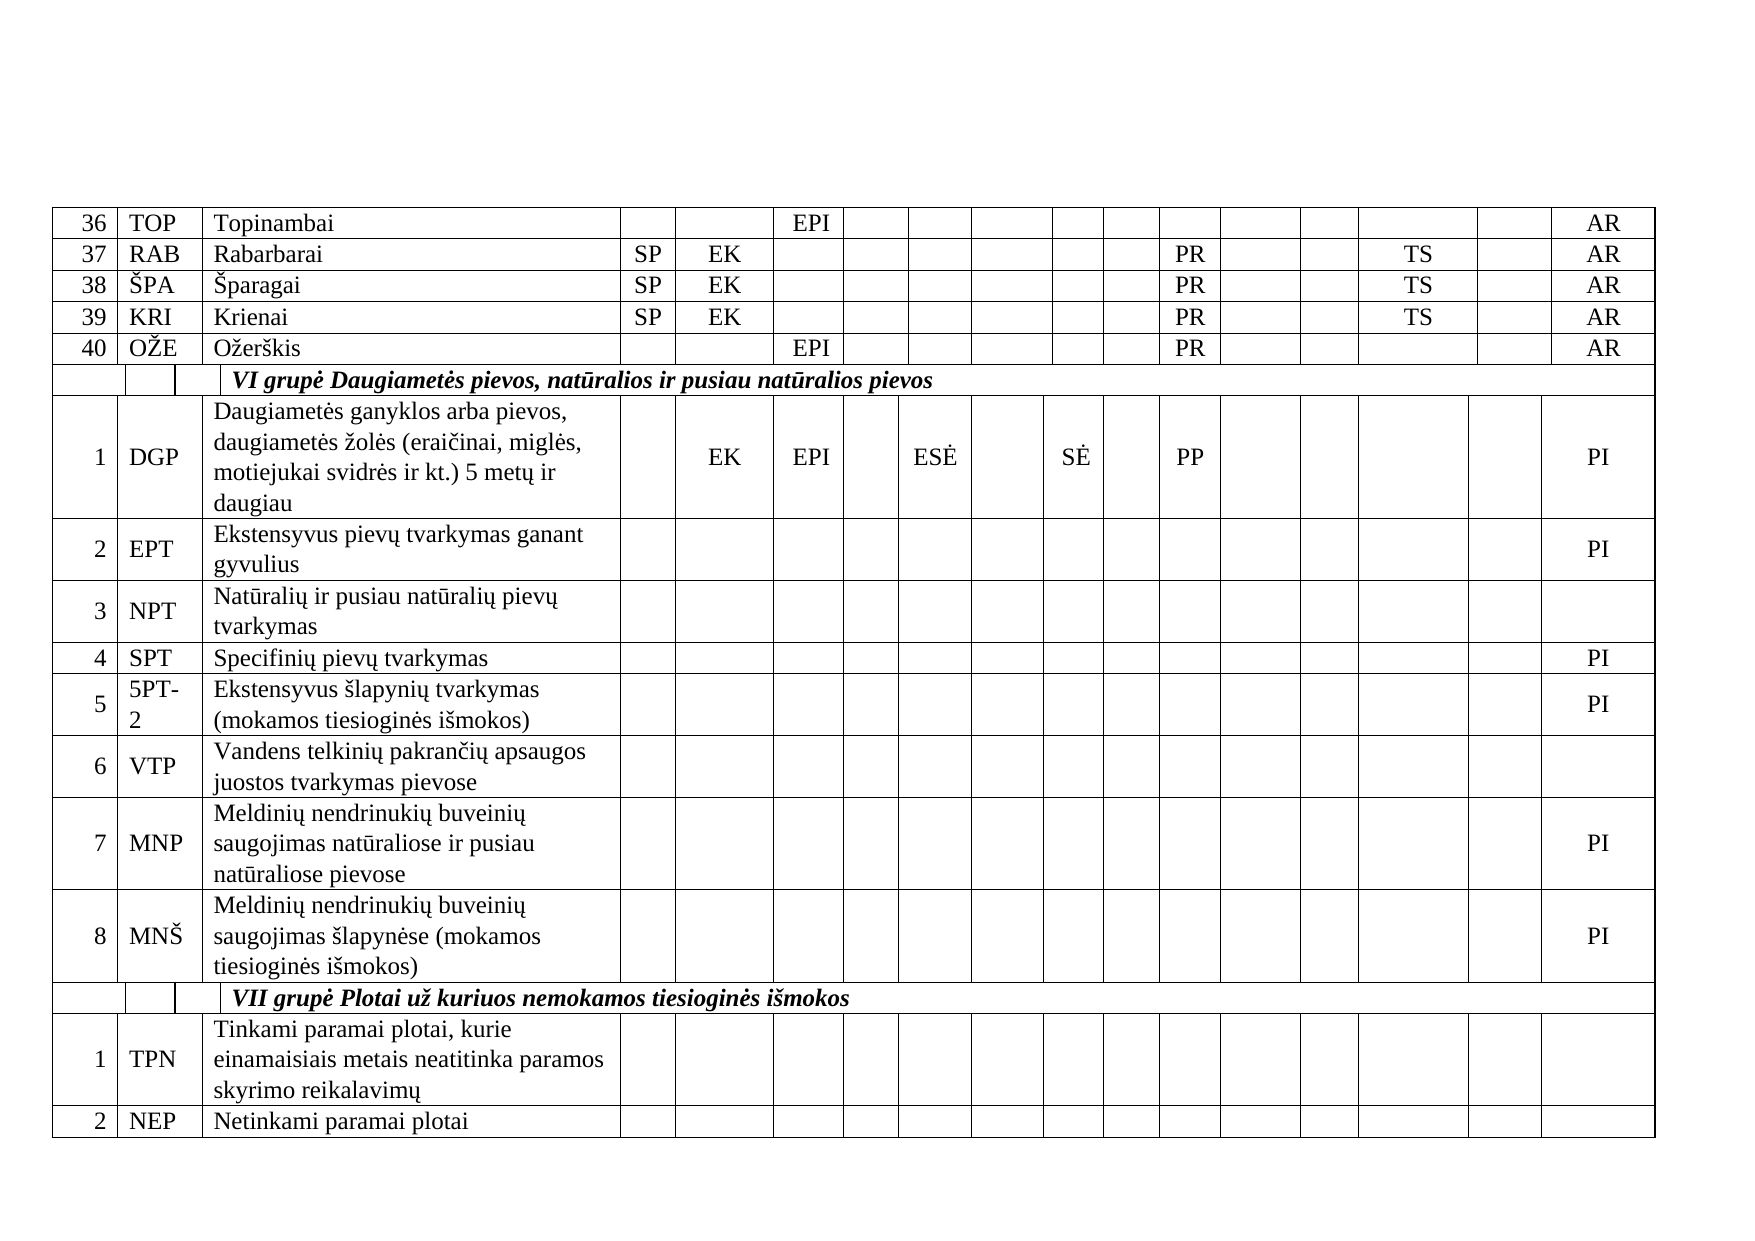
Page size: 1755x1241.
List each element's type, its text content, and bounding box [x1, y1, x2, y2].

table_cell OŽE [118, 334, 202, 364]
table_cell ŠPA [118, 271, 202, 301]
table_cell [1044, 890, 1103, 982]
table_cell Topinambai [203, 208, 620, 238]
table_cell [1542, 1014, 1654, 1105]
table_cell [1359, 581, 1468, 642]
table_cell [1044, 643, 1103, 673]
table_cell [1104, 396, 1159, 518]
table_cell TPN [118, 1014, 202, 1105]
table_cell [1301, 581, 1358, 642]
table_cell [1221, 643, 1300, 673]
table_cell [1044, 798, 1103, 889]
table_cell AR [1552, 271, 1654, 301]
table_cell [1104, 643, 1159, 673]
table_cell [1359, 736, 1468, 797]
table_cell [909, 302, 971, 332]
table_cell [1044, 1014, 1103, 1105]
table_cell [1359, 1014, 1468, 1105]
table_cell [1044, 581, 1103, 642]
table_cell 1 [53, 1014, 117, 1105]
table_cell [1469, 396, 1541, 518]
table_cell [1359, 643, 1468, 673]
table_cell [1104, 1014, 1159, 1105]
table_cell Ekstensyvus šlapynių tvarkymas (mokamos tiesioginės išmokos) [203, 674, 620, 735]
table_cell [176, 983, 220, 1013]
table_cell DGP [118, 396, 202, 518]
table_cell [1301, 302, 1358, 332]
table_cell [1053, 334, 1103, 364]
table_cell [1301, 239, 1358, 269]
table_cell [676, 674, 773, 735]
table_cell [621, 519, 675, 580]
table_cell [899, 674, 971, 735]
table_cell [1301, 334, 1358, 364]
table_cell [621, 643, 675, 673]
table_cell VII grupė Plotai už kuriuos nemokamos tiesioginės išmokos [221, 983, 1654, 1013]
table_cell [1221, 239, 1300, 269]
table_cell [1359, 208, 1477, 238]
table_cell Tinkami paramai plotai, kurie einamaisiais metais neatitinka paramos skyrimo reikalavimų [203, 1014, 620, 1105]
table_cell [1469, 890, 1541, 982]
table_cell [1160, 1106, 1220, 1137]
table_cell [1221, 208, 1300, 238]
table_cell EK [676, 271, 773, 301]
table_cell [1221, 736, 1300, 797]
table_cell [774, 890, 843, 982]
table_cell [1301, 674, 1358, 735]
table_cell [1221, 1106, 1300, 1137]
table_cell [621, 890, 675, 982]
table_cell [1478, 208, 1551, 238]
table_cell Specifinių pievų tvarkymas [203, 643, 620, 673]
table_cell [844, 581, 898, 642]
table_cell [774, 798, 843, 889]
table_cell 7 [53, 798, 117, 889]
table_cell [1359, 1106, 1468, 1137]
table_cell Ekstensyvus pievų tvarkymas ganant gyvulius [203, 519, 620, 580]
table_cell 36 [53, 208, 117, 238]
table_cell Vandens telkinių pakrančių apsaugos juostos tvarkymas pievose [203, 736, 620, 797]
table_cell [899, 1014, 971, 1105]
table_cell [1542, 581, 1654, 642]
table_cell EK [676, 239, 773, 269]
table_cell [676, 736, 773, 797]
table_cell 39 [53, 302, 117, 332]
table_cell [676, 643, 773, 673]
table_cell [1044, 1106, 1103, 1137]
table_cell [774, 736, 843, 797]
table_cell [1104, 736, 1159, 797]
table_cell [1469, 798, 1541, 889]
table_cell [844, 1014, 898, 1105]
table_cell [844, 674, 898, 735]
table_cell [972, 239, 1052, 269]
table_cell [1359, 396, 1468, 518]
table_cell VTP [118, 736, 202, 797]
table_cell PI [1542, 890, 1654, 982]
table_cell [1104, 890, 1159, 982]
table_cell [899, 519, 971, 580]
table_cell [1160, 581, 1220, 642]
table_cell [1359, 519, 1468, 580]
table_cell AR [1552, 302, 1654, 332]
table_cell [621, 736, 675, 797]
table_cell [1301, 643, 1358, 673]
table_cell [844, 271, 908, 301]
table_cell [1469, 1014, 1541, 1105]
table_cell 4 [53, 643, 117, 673]
table_cell [1301, 1106, 1358, 1137]
table_cell [1044, 519, 1103, 580]
table_cell Rabarbarai [203, 239, 620, 269]
table_cell [1542, 736, 1654, 797]
table_cell [1301, 1014, 1358, 1105]
table_cell [1104, 239, 1159, 269]
table_cell 8 [53, 890, 117, 982]
table_cell [1478, 334, 1551, 364]
table_cell [1469, 674, 1541, 735]
table_cell [1104, 519, 1159, 580]
table_cell 5 [53, 674, 117, 735]
table_cell Ožerškis [203, 334, 620, 364]
table_cell [899, 581, 971, 642]
table_cell [1160, 643, 1220, 673]
table_cell [1160, 798, 1220, 889]
table_cell ESĖ [899, 396, 971, 518]
table_cell [844, 519, 898, 580]
table_cell [1053, 239, 1103, 269]
table_cell [126, 365, 174, 395]
table_cell [774, 1014, 843, 1105]
table_cell EPT [118, 519, 202, 580]
table_cell [1104, 302, 1159, 332]
table_cell [844, 302, 908, 332]
table_cell PI [1542, 396, 1654, 518]
table_cell [621, 396, 675, 518]
table_cell Meldinių nendrinukių buveinių saugojimas šlapynėse (mokamos tiesioginės išmokos) [203, 890, 620, 982]
table_cell Šparagai [203, 271, 620, 301]
table_cell [909, 271, 971, 301]
table_cell [1301, 736, 1358, 797]
table_cell [1104, 674, 1159, 735]
table_cell TS [1359, 302, 1477, 332]
table_cell [899, 643, 971, 673]
table_cell [909, 334, 971, 364]
table_cell [621, 1106, 675, 1137]
table_cell [1542, 1106, 1654, 1137]
table_cell [676, 334, 773, 364]
table_cell [899, 890, 971, 982]
table_cell [1359, 674, 1468, 735]
table_cell [1160, 890, 1220, 982]
table_cell EK [676, 302, 773, 332]
table_cell [621, 1014, 675, 1105]
table_cell [1359, 334, 1477, 364]
table_cell [899, 1106, 971, 1137]
table_cell [1160, 519, 1220, 580]
table_cell [1053, 271, 1103, 301]
table_cell [676, 798, 773, 889]
table_cell [972, 890, 1043, 982]
table_cell 5PT-2 [118, 674, 202, 735]
table_cell [53, 365, 125, 395]
table_cell [1221, 334, 1300, 364]
table_cell [1104, 334, 1159, 364]
table_cell [844, 798, 898, 889]
table_cell 1 [53, 396, 117, 518]
table_cell [1221, 890, 1300, 982]
table_cell [1469, 581, 1541, 642]
table_cell [1044, 736, 1103, 797]
table_cell [621, 674, 675, 735]
table_cell [844, 1106, 898, 1137]
table_cell [774, 302, 843, 332]
table_cell PI [1542, 798, 1654, 889]
table_cell [844, 736, 898, 797]
table_cell AR [1552, 334, 1654, 364]
table_cell [972, 208, 1052, 238]
table_cell [676, 1014, 773, 1105]
table_cell PI [1542, 643, 1654, 673]
table_cell [1301, 271, 1358, 301]
table_cell [1301, 396, 1358, 518]
table_cell [1160, 208, 1220, 238]
table_cell [909, 208, 971, 238]
table_cell [1160, 674, 1220, 735]
table_cell [972, 302, 1052, 332]
table_cell [1221, 519, 1300, 580]
table_cell SPT [118, 643, 202, 673]
table_cell [972, 519, 1043, 580]
table_cell RAB [118, 239, 202, 269]
table_cell NPT [118, 581, 202, 642]
table_cell PP [1160, 396, 1220, 518]
table_cell [774, 674, 843, 735]
table_cell [774, 643, 843, 673]
table_cell [1053, 208, 1103, 238]
table_cell [1359, 798, 1468, 889]
table_cell [1359, 890, 1468, 982]
table_cell EPI [774, 396, 843, 518]
table_cell [1160, 736, 1220, 797]
table_cell [774, 519, 843, 580]
table_cell Krienai [203, 302, 620, 332]
table_cell PI [1542, 674, 1654, 735]
table_cell [621, 208, 675, 238]
table_cell [1301, 208, 1358, 238]
table_cell [1104, 208, 1159, 238]
table_cell [972, 798, 1043, 889]
table_cell SP [621, 239, 675, 269]
table_cell [774, 271, 843, 301]
table_cell Netinkami paramai plotai [203, 1106, 620, 1137]
table_cell EPI [774, 334, 843, 364]
table_cell [972, 271, 1052, 301]
table_cell [1221, 674, 1300, 735]
table_cell 3 [53, 581, 117, 642]
table_cell [1301, 519, 1358, 580]
table_cell EPI [774, 208, 843, 238]
table_cell PR [1160, 334, 1220, 364]
table_cell [676, 581, 773, 642]
table_cell [844, 239, 908, 269]
table_cell [1044, 674, 1103, 735]
table_cell [972, 396, 1043, 518]
table_cell [1469, 1106, 1541, 1137]
table_cell 38 [53, 271, 117, 301]
table_cell [1160, 1014, 1220, 1105]
table_cell [126, 983, 174, 1013]
table_cell [1221, 798, 1300, 889]
table_cell PR [1160, 239, 1220, 269]
table_cell [1469, 736, 1541, 797]
table_cell [972, 736, 1043, 797]
table_cell [1221, 271, 1300, 301]
table_cell PI [1542, 519, 1654, 580]
table_cell [676, 1106, 773, 1137]
table_cell SP [621, 271, 675, 301]
table_cell [774, 581, 843, 642]
table_cell AR [1552, 239, 1654, 269]
table_cell MNP [118, 798, 202, 889]
table_cell [972, 581, 1043, 642]
table_cell 2 [53, 519, 117, 580]
table_cell [972, 674, 1043, 735]
table_cell [1053, 302, 1103, 332]
table_cell PR [1160, 302, 1220, 332]
table_cell [1221, 1014, 1300, 1105]
table_cell AR [1552, 208, 1654, 238]
table_cell TS [1359, 271, 1477, 301]
table_cell [972, 643, 1043, 673]
table_cell [1104, 581, 1159, 642]
table_cell VI grupė Daugiametės pievos, natūralios ir pusiau natūralios pievos [221, 365, 1654, 395]
table_cell KRI [118, 302, 202, 332]
table_cell [621, 581, 675, 642]
table_cell [1221, 302, 1300, 332]
table_cell [53, 983, 125, 1013]
table_cell [844, 396, 898, 518]
table_cell [1478, 271, 1551, 301]
table_cell SĖ [1044, 396, 1103, 518]
table_cell 37 [53, 239, 117, 269]
table_cell [1221, 581, 1300, 642]
table_cell [972, 334, 1052, 364]
table_cell [899, 736, 971, 797]
table_cell [844, 890, 898, 982]
table_cell [1301, 798, 1358, 889]
table_cell [909, 239, 971, 269]
table_cell [1104, 271, 1159, 301]
table_cell [1104, 798, 1159, 889]
table_cell [1104, 1106, 1159, 1137]
table_cell [844, 208, 908, 238]
table_cell [1469, 519, 1541, 580]
table_cell EK [676, 396, 773, 518]
table_cell [774, 1106, 843, 1137]
table_cell [774, 239, 843, 269]
table_cell [972, 1106, 1043, 1137]
table_cell NEP [118, 1106, 202, 1137]
table_cell 6 [53, 736, 117, 797]
table_cell TOP [118, 208, 202, 238]
table_cell MNŠ [118, 890, 202, 982]
table_cell [1301, 890, 1358, 982]
table_cell [621, 334, 675, 364]
table_cell [176, 365, 220, 395]
table_cell Meldinių nendrinukių buveinių saugojimas natūraliose ir pusiau natūraliose pievose [203, 798, 620, 889]
table_cell [676, 519, 773, 580]
table_cell [1478, 239, 1551, 269]
table_cell [621, 798, 675, 889]
table_cell [1221, 396, 1300, 518]
table_cell [844, 643, 898, 673]
table_cell [1469, 643, 1541, 673]
table_cell [676, 208, 773, 238]
table_cell Natūralių ir pusiau natūralių pievų tvarkymas [203, 581, 620, 642]
table_cell [676, 890, 773, 982]
table_cell Daugiametės ganyklos arba pievos, daugiametės žolės (eraičinai, miglės, motiejukai svidrės ir kt.) 5 metų ir daugiau [203, 396, 620, 518]
table_cell [899, 798, 971, 889]
table_cell [1478, 302, 1551, 332]
table_cell [844, 334, 908, 364]
table_cell PR [1160, 271, 1220, 301]
table_cell 2 [53, 1106, 117, 1137]
table_cell TS [1359, 239, 1477, 269]
table_cell SP [621, 302, 675, 332]
table_cell [972, 1014, 1043, 1105]
table_cell 40 [53, 334, 117, 364]
